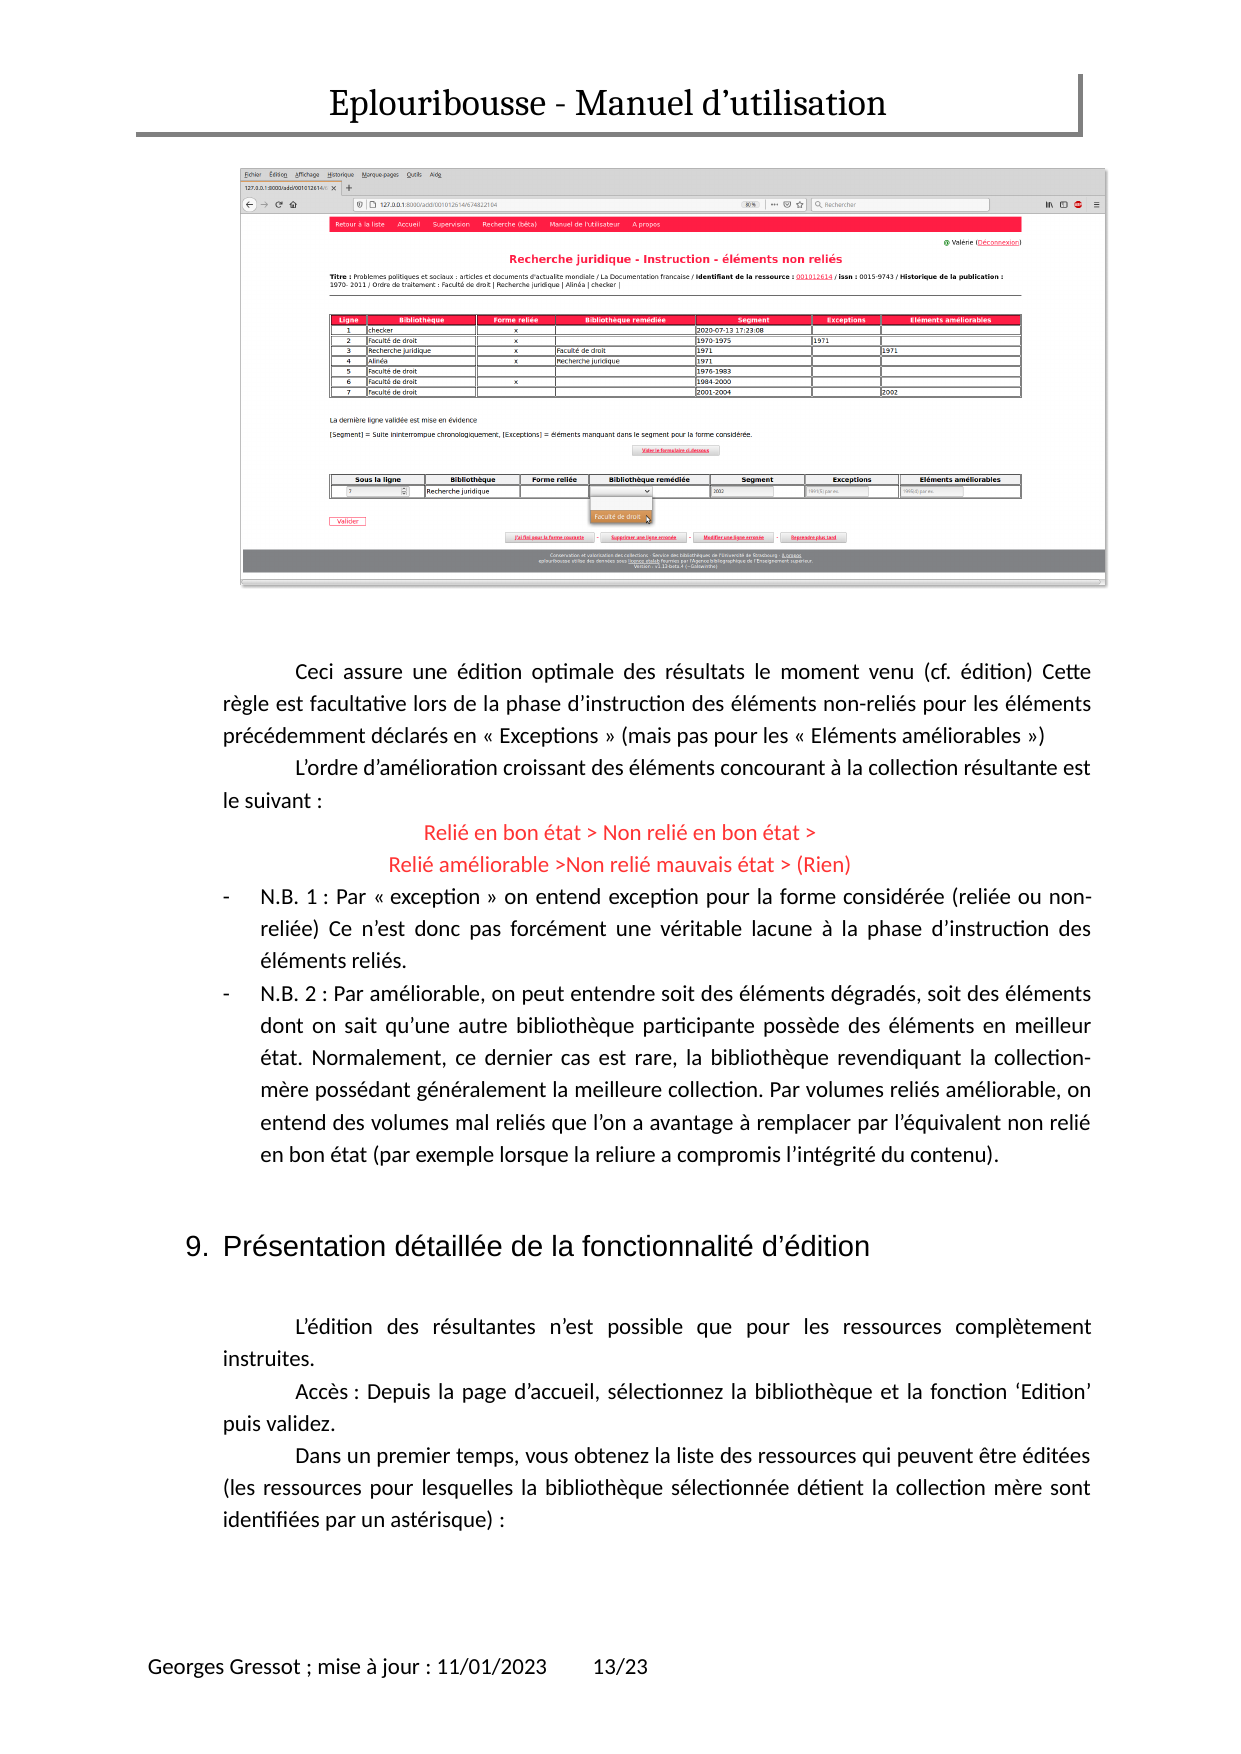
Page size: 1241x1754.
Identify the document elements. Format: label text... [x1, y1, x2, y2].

list N.B. 2 : Par améliorable, on peut entendre soit des éléments dégradés, soit des éléments dont on sait qu’une autre bibliothèque participante possède des éléments en meilleur état. Normalement, ce dernier cas est rare, la bibliothèque revendiquant la collection-mère possédant généralement la meilleure collection. Par volumes reliés améliorable, on entend des volumes mal reliés que l’on a avantage à remplacer par l’équivalent non relié en bon état (par exemple lorsque la reliure a compromis l’intégrité du contenu). [223, 979, 1093, 1168]
list Ceci assure une édition optimale des résultats le moment venu (cf. édition) Cette règle est facultative lors de la phase d’instruction des éléments non-reliés pour les éléments précédemment déclarés en « Exceptions » (mais pas pour les « Eléments améliorables ») [223, 657, 1093, 749]
list Relié en bon état > Non relié en bon état > [148, 818, 1093, 846]
picture [238, 166, 1109, 589]
list Relié améliorable >Non relié mauvais état > (Rien) [148, 850, 1093, 878]
subtitle Présentation détaillée de la fonctionnalité d’édition [185, 1229, 1093, 1263]
list Accès : Depuis la page d’accueil, sélectionnez la bibliothèque et la fonction ‘Edition’ puis validez. [223, 1377, 1093, 1437]
list Dans un premier temps, vous obtenez la liste des ressources qui peuvent être éditées (les ressources pour lesquelles la bibliothèque sélectionnée détient la collection mère sont identifiées par un astérisque) : [223, 1441, 1093, 1533]
list L’ordre d’amélioration croissant des éléments concourant à la collection résultante est le suivant : [223, 753, 1093, 814]
list N.B. 1 : Par « exception » on entend exception pour la forme considérée (reliée ou non-reliée) Ce n’est donc pas forcément une véritable lacune à la phase d’instruction des éléments reliés. [223, 882, 1093, 975]
list L’édition des résultantes n’est possible que pour les ressources complètement instruites. [223, 1312, 1093, 1373]
